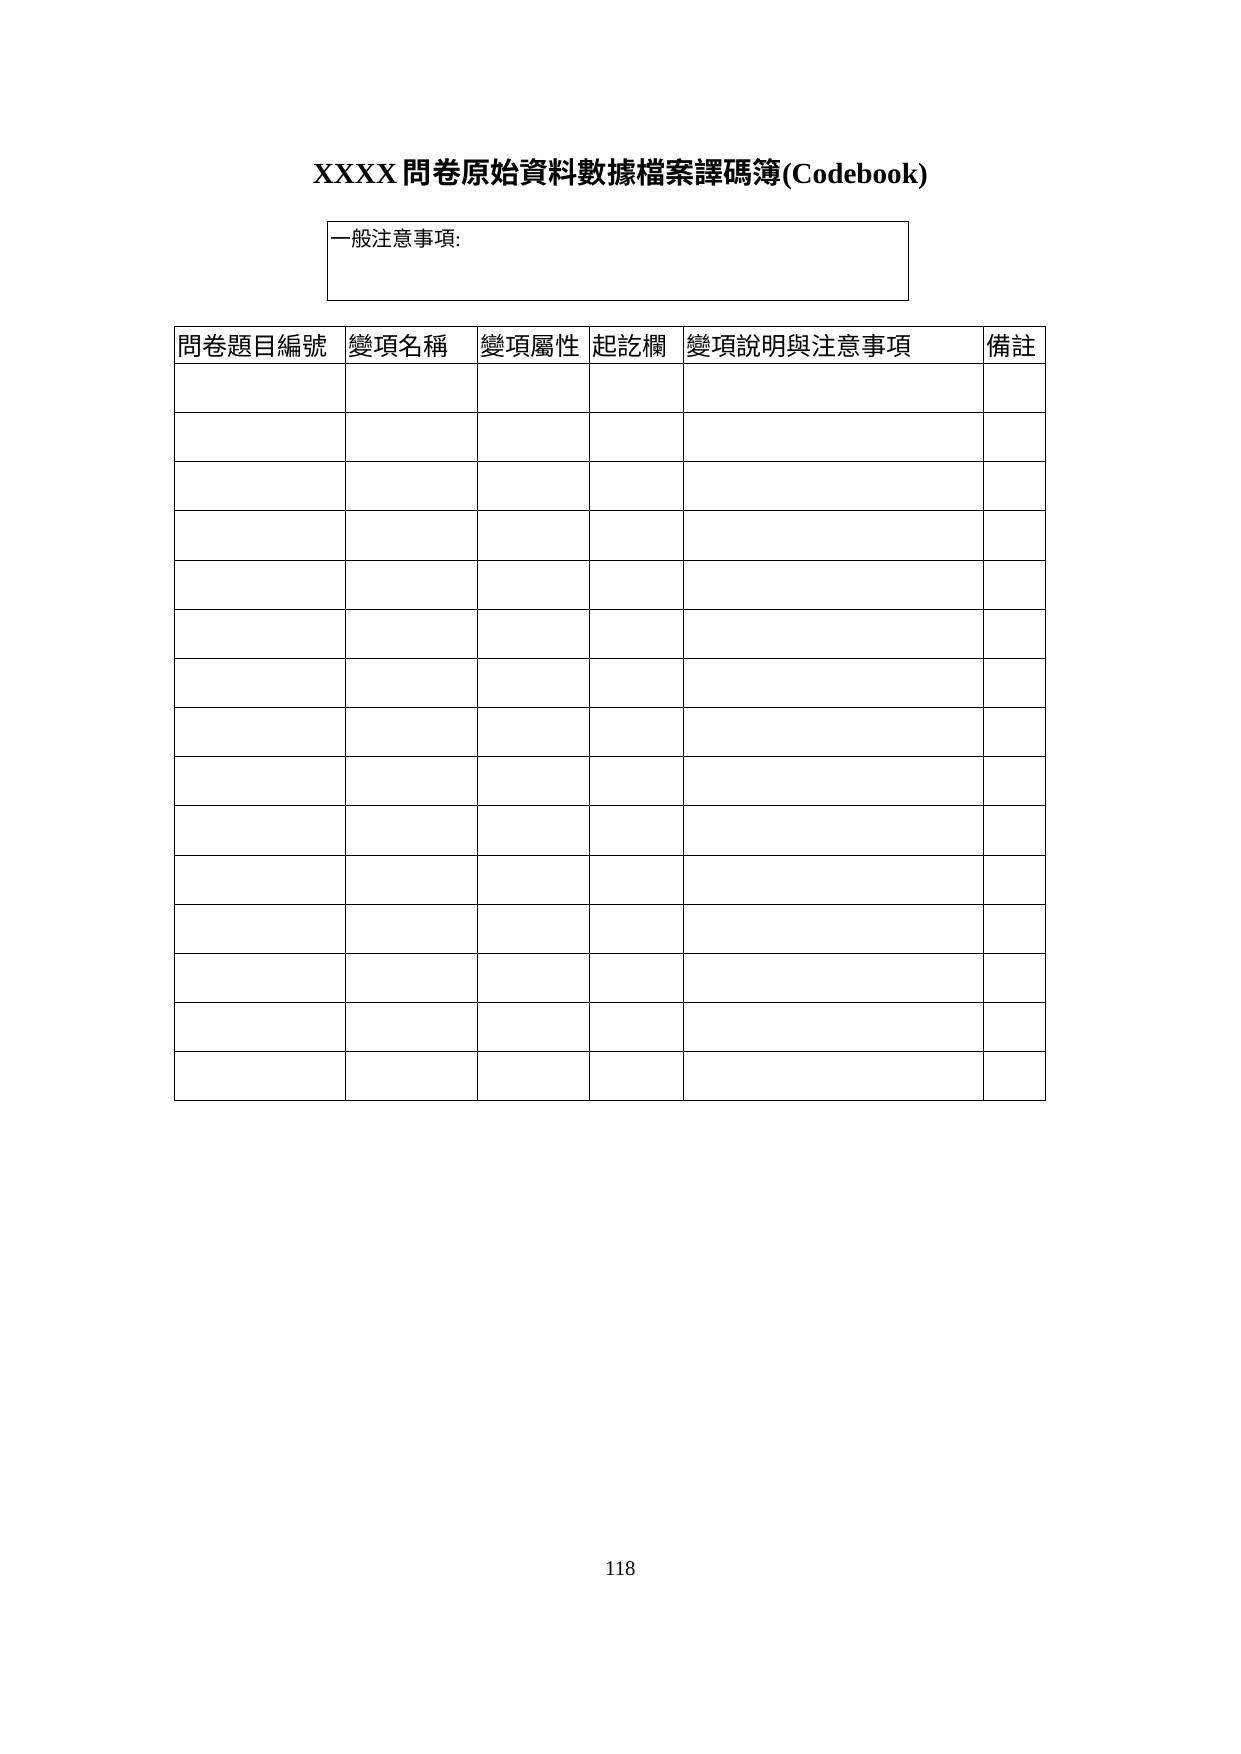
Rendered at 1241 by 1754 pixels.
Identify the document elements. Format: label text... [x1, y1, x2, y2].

table_cell [590, 364, 683, 412]
table_cell [590, 1003, 683, 1051]
table_cell [984, 511, 1045, 559]
table_header [174, 221, 327, 300]
table_cell [590, 1052, 683, 1100]
table_cell [346, 364, 477, 412]
table_cell [684, 462, 983, 510]
table_cell [684, 954, 983, 1002]
table_cell [984, 413, 1045, 461]
table_cell [346, 757, 477, 805]
table_cell [590, 954, 683, 1002]
table_cell [684, 856, 983, 904]
table_cell [346, 954, 477, 1002]
table_cell [478, 413, 589, 461]
table_cell [175, 610, 345, 658]
table_cell [175, 413, 345, 461]
table_cell [175, 659, 345, 707]
table_cell [346, 1052, 477, 1100]
table_cell [684, 708, 983, 756]
table_cell [478, 364, 589, 412]
table_cell [684, 757, 983, 805]
table_cell [984, 856, 1045, 904]
table_cell [590, 659, 683, 707]
table_header 變項說明與注意事項 [684, 327, 983, 363]
table_cell [478, 806, 589, 854]
table_cell [984, 462, 1045, 510]
table_cell [984, 364, 1045, 412]
table_header 一般注意事項: [328, 222, 908, 300]
table_cell [984, 806, 1045, 854]
table_cell [175, 806, 345, 854]
table_cell [684, 610, 983, 658]
table_cell [346, 462, 477, 510]
table_cell [346, 708, 477, 756]
table_cell [684, 905, 983, 953]
table_cell [590, 905, 683, 953]
table_cell [684, 364, 983, 412]
table_cell [478, 610, 589, 658]
table_cell [175, 364, 345, 412]
table_cell [346, 659, 477, 707]
table_cell [590, 806, 683, 854]
table_cell [478, 1052, 589, 1100]
table_cell [984, 610, 1045, 658]
table_header 變項名稱 [346, 327, 477, 363]
table_header 變項屬性 [478, 327, 589, 363]
table_header 問卷題目編號 [175, 327, 345, 363]
table_cell [175, 757, 345, 805]
table_cell [175, 708, 345, 756]
table_cell [590, 856, 683, 904]
table_cell [478, 1003, 589, 1051]
table_cell [590, 708, 683, 756]
table_cell [346, 561, 477, 609]
table_cell [684, 413, 983, 461]
table_cell [175, 462, 345, 510]
table_cell [346, 1003, 477, 1051]
table_cell [478, 561, 589, 609]
table_cell [175, 856, 345, 904]
table_cell [984, 561, 1045, 609]
table_cell [346, 511, 477, 559]
table_cell [478, 856, 589, 904]
table_cell [478, 511, 589, 559]
table_cell [684, 1003, 983, 1051]
table_cell [590, 757, 683, 805]
table_cell [478, 659, 589, 707]
table_cell [346, 413, 477, 461]
table_cell [984, 905, 1045, 953]
table_cell [478, 954, 589, 1002]
table_cell [984, 1052, 1045, 1100]
table_cell [346, 610, 477, 658]
table_cell [684, 511, 983, 559]
table_cell [590, 511, 683, 559]
table_cell [346, 856, 477, 904]
table_cell [984, 659, 1045, 707]
table_cell [590, 610, 683, 658]
table_cell [590, 462, 683, 510]
table_header 起訖欄 [590, 327, 683, 363]
table_cell [984, 954, 1045, 1002]
table_cell [684, 806, 983, 854]
table_cell [684, 1052, 983, 1100]
table_cell [175, 954, 345, 1002]
table_cell [478, 708, 589, 756]
table_cell [175, 1052, 345, 1100]
table_cell [175, 905, 345, 953]
table_cell [984, 757, 1045, 805]
text XXXX問卷原始資料數據檔案譯碼簿(Codebook) [112, 150, 1128, 192]
table_cell [590, 561, 683, 609]
table_cell [175, 1003, 345, 1051]
table_cell [346, 806, 477, 854]
table_header 備註 [984, 327, 1045, 363]
table_cell [684, 561, 983, 609]
table_cell [984, 708, 1045, 756]
table_cell [478, 905, 589, 953]
table_cell [478, 462, 589, 510]
table_cell [684, 659, 983, 707]
table_cell [346, 905, 477, 953]
table_header [909, 221, 1045, 300]
table_cell [478, 757, 589, 805]
table_cell [590, 413, 683, 461]
table_cell [175, 511, 345, 559]
table_cell [984, 1003, 1045, 1051]
table_cell [175, 561, 345, 609]
